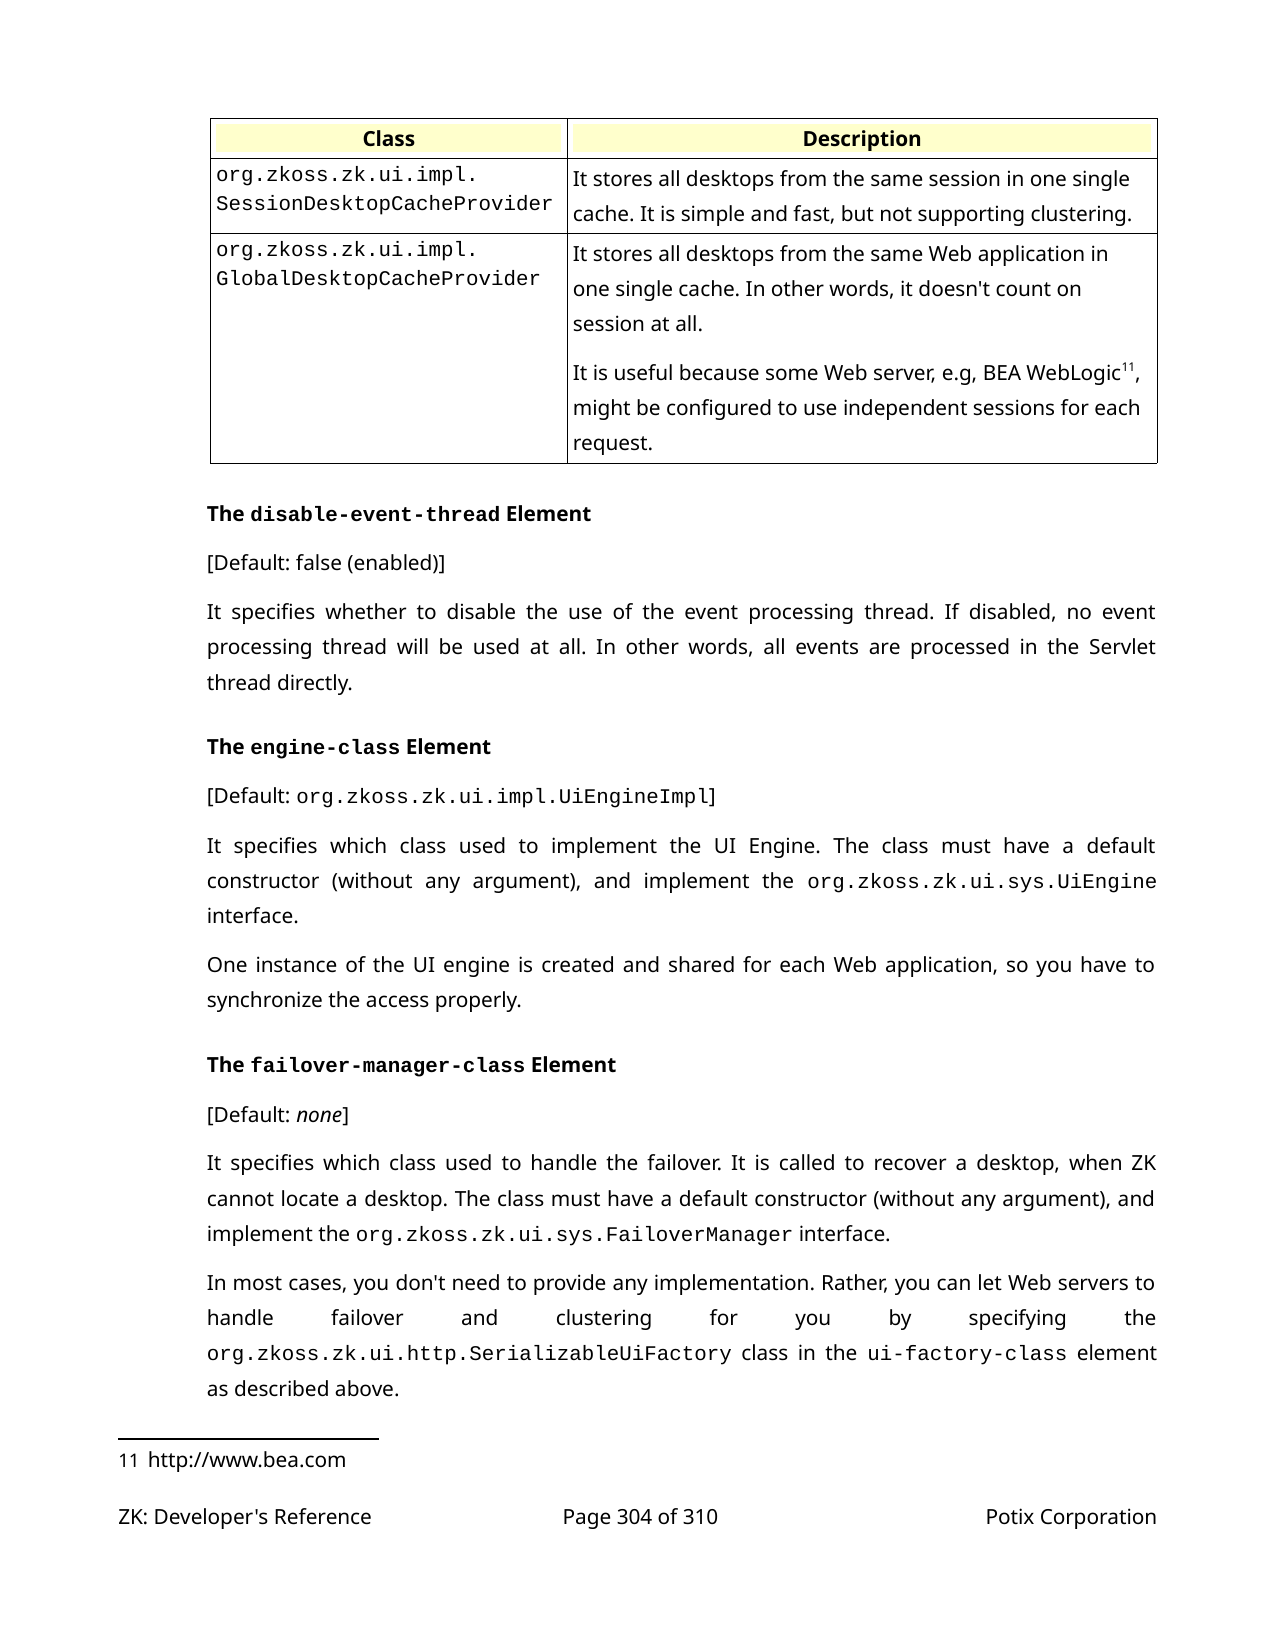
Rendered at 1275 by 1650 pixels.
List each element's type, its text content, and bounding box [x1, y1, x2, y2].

subtitle The disable-event-thread Element [207, 499, 1157, 528]
table_cell It stores all desktops from the same session in one single cache. It is simple and fast, but not supporting clustering. [568, 159, 1157, 233]
text One instance of the UI engine is created and shared for each Web application, so you have to synchronize the access properly. [207, 950, 1157, 1014]
text It specifies whether to disable the use of the event processing thread. If disabled, no event processing thread will be used at all. In other words, all events are processed in the Servlet thread directly. [207, 597, 1157, 696]
text In most cases, you don't need to provide any implementation. Rather, you can let Web servers to handle failover and clustering for you by specifying the org.zkoss.zk.ui.http.SerializableUiFactory class in the ui-factory-class element as described above. [207, 1268, 1157, 1402]
table_header Description [568, 119, 1157, 158]
text It specifies which class used to implement the UI Engine. The class must have a default constructor (without any argument), and implement the org.zkoss.zk.ui.sys.UiEngine interface. [207, 831, 1157, 930]
table_cell org.zkoss.zk.ui.impl. SessionDesktopCacheProvider [211, 159, 567, 233]
subtitle The engine-class Element [207, 732, 1157, 761]
text [Default: false (enabled)] [207, 548, 1157, 577]
text It specifies which class used to handle the failover. It is called to recover a desktop, when ZK cannot locate a desktop. The class must have a default constructor (without any argument), and implement the org.zkoss.zk.ui.sys.FailoverManager interface. [207, 1148, 1157, 1247]
table_cell It stores all desktops from the same Web application in one single cache. In other words, it doesn't count on session at all. It is useful because some Web server, e.g, BEA WebLogic, might be configured to use independent sessions for each request. [568, 234, 1157, 462]
text [Default: none] [207, 1100, 1157, 1128]
table_cell org.zkoss.zk.ui.impl. GlobalDesktopCacheProvider [211, 234, 567, 462]
text [Default: org.zkoss.zk.ui.impl.UiEngineImpl] [207, 782, 1157, 810]
subtitle The failover-manager-class Element [207, 1051, 1157, 1079]
table_header Class [211, 119, 567, 158]
